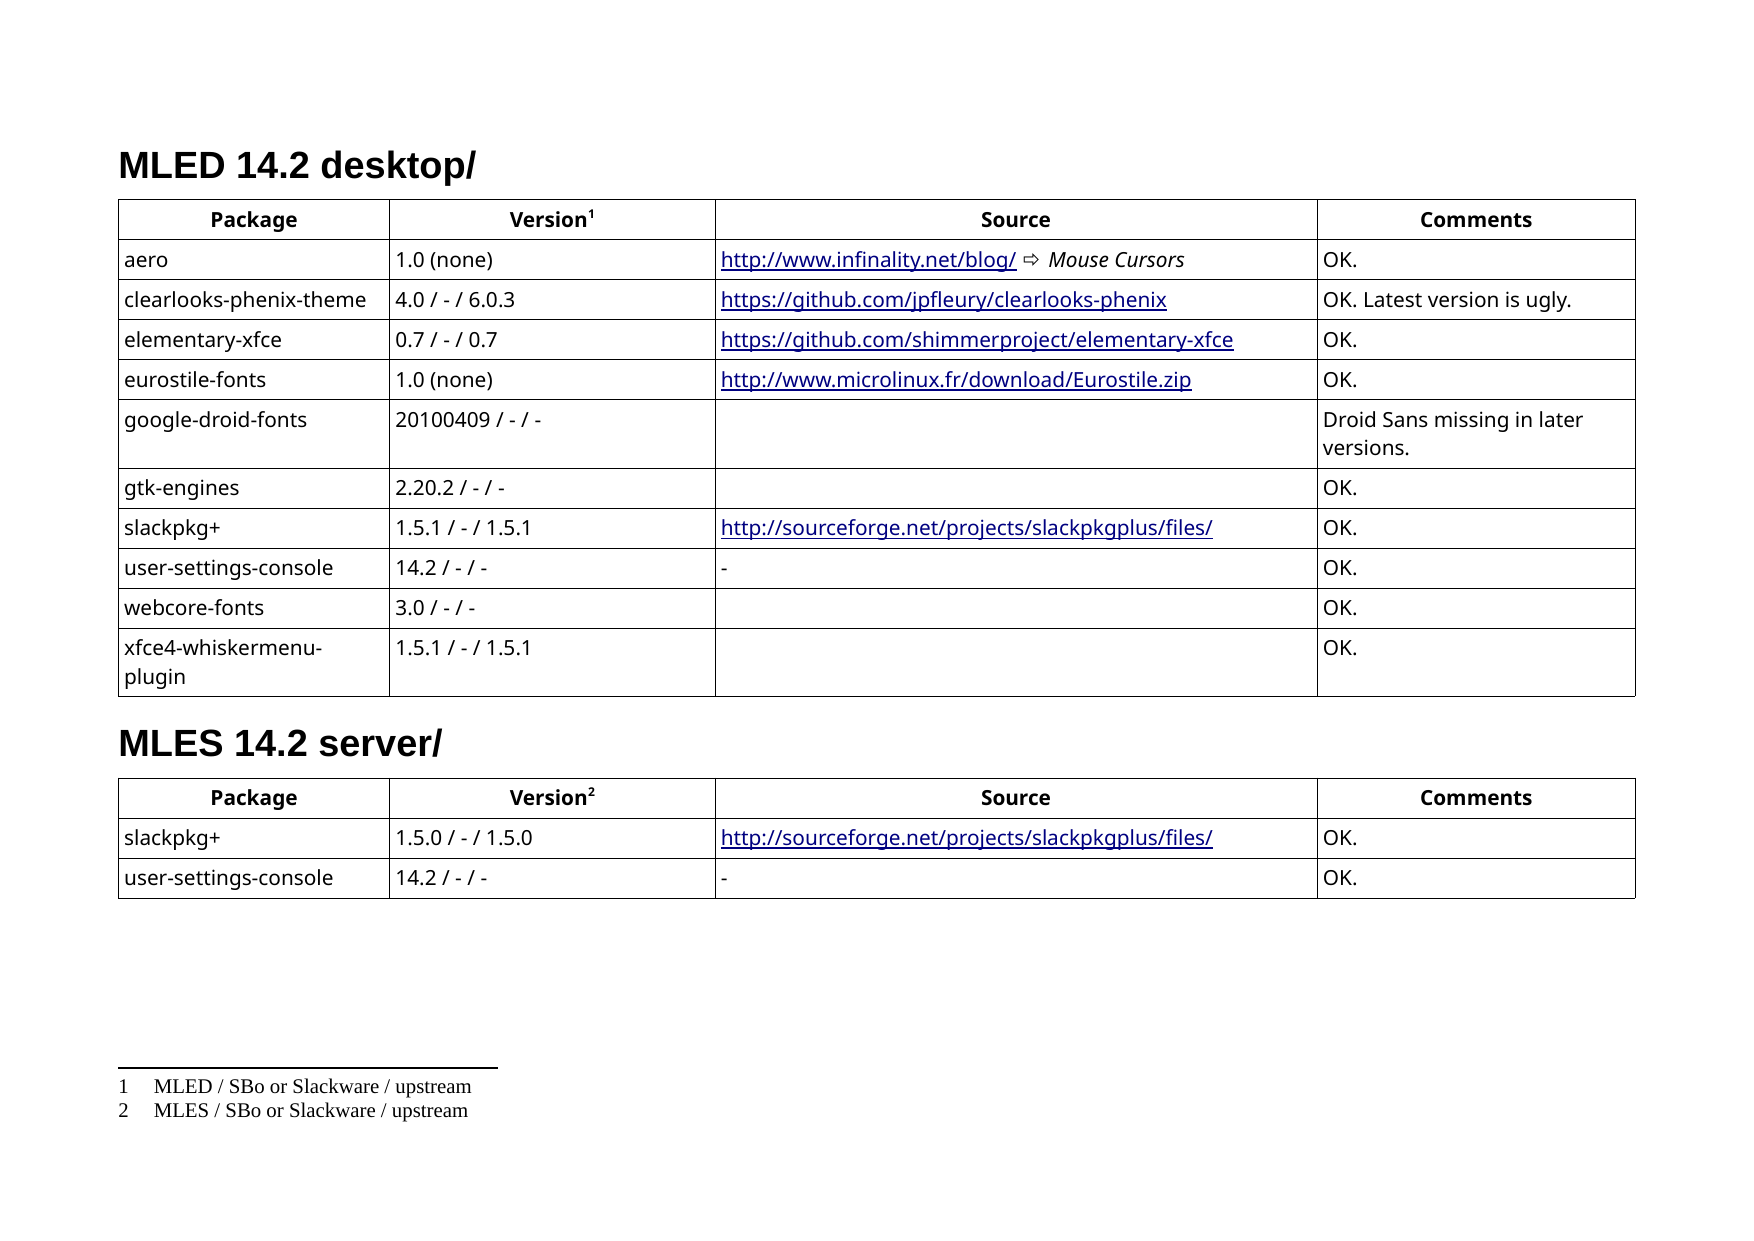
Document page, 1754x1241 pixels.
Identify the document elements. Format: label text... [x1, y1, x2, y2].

table_cell elementary-xfce [119, 320, 389, 359]
table_header Package [119, 200, 389, 239]
table_cell OK. [1318, 549, 1635, 588]
table_cell http://sourceforge.net/projects/slackpkgplus/files/ [716, 509, 1317, 548]
table_header Package [119, 779, 389, 817]
table_cell gtk-engines [119, 469, 389, 508]
table_cell https://github.com/jpfleury/clearlooks-phenix [716, 280, 1317, 319]
table_cell user-settings-console [119, 859, 389, 897]
table_cell OK. [1318, 360, 1635, 399]
table_cell 2.20.2 / - / - [390, 469, 715, 508]
table_header Version [390, 200, 715, 239]
table_cell google-droid-fonts [119, 400, 389, 468]
table_cell slackpkg+ [119, 509, 389, 548]
table_cell OK. [1318, 589, 1635, 628]
table_cell 1.0 (none) [390, 360, 715, 399]
table_cell OK. [1318, 859, 1635, 897]
table_header Source [716, 200, 1317, 239]
table_cell user-settings-console [119, 549, 389, 588]
table_cell - [716, 549, 1317, 588]
table_cell 1.5.1 / - / 1.5.1 [390, 509, 715, 548]
table_cell - [716, 859, 1317, 897]
table_cell slackpkg+ [119, 819, 389, 857]
table_header Comments [1318, 200, 1635, 239]
table_cell OK. [1318, 819, 1635, 857]
table_cell [716, 589, 1317, 628]
table_header Comments [1318, 779, 1635, 817]
table_cell OK. [1318, 509, 1635, 548]
table_cell OK. [1318, 240, 1635, 279]
table_cell [716, 629, 1317, 696]
table_cell 20100409 / - / - [390, 400, 715, 468]
table_cell https://github.com/shimmerproject/elementary-xfce [716, 320, 1317, 359]
table_cell webcore-fonts [119, 589, 389, 628]
table_cell http://www.microlinux.fr/download/Eurostile.zip [716, 360, 1317, 399]
table_cell eurostile-fonts [119, 360, 389, 399]
table_cell OK. [1318, 629, 1635, 696]
table_cell Droid Sans missing in later versions. [1318, 400, 1635, 468]
table_cell aero [119, 240, 389, 279]
table_cell [716, 469, 1317, 508]
table_cell [716, 400, 1317, 468]
table_cell 14.2 / - / - [390, 549, 715, 588]
table_cell OK. [1318, 469, 1635, 508]
table_cell 1.5.0 / - / 1.5.0 [390, 819, 715, 857]
table_cell 1.0 (none) [390, 240, 715, 279]
table_cell OK. Latest version is ugly. [1318, 280, 1635, 319]
table_header Source [716, 779, 1317, 817]
table_cell OK. [1318, 320, 1635, 359]
subtitle MLES 14.2 server/ [118, 721, 1636, 765]
table_cell 14.2 / - / - [390, 859, 715, 897]
table_cell http://sourceforge.net/projects/slackpkgplus/files/ [716, 819, 1317, 857]
table_cell 3.0 / - / - [390, 589, 715, 628]
subtitle MLED 14.2 desktop/ [118, 143, 1636, 187]
table_cell http://www.infinality.net/blog/  Mouse Cursors [716, 240, 1317, 279]
table_cell 0.7 / - / 0.7 [390, 320, 715, 359]
table_header Version [390, 779, 715, 817]
table_cell xfce4-whiskermenu-plugin [119, 629, 389, 696]
table_cell 1.5.1 / - / 1.5.1 [390, 629, 715, 696]
table_cell clearlooks-phenix-theme [119, 280, 389, 319]
table_cell 4.0 / - / 6.0.3 [390, 280, 715, 319]
